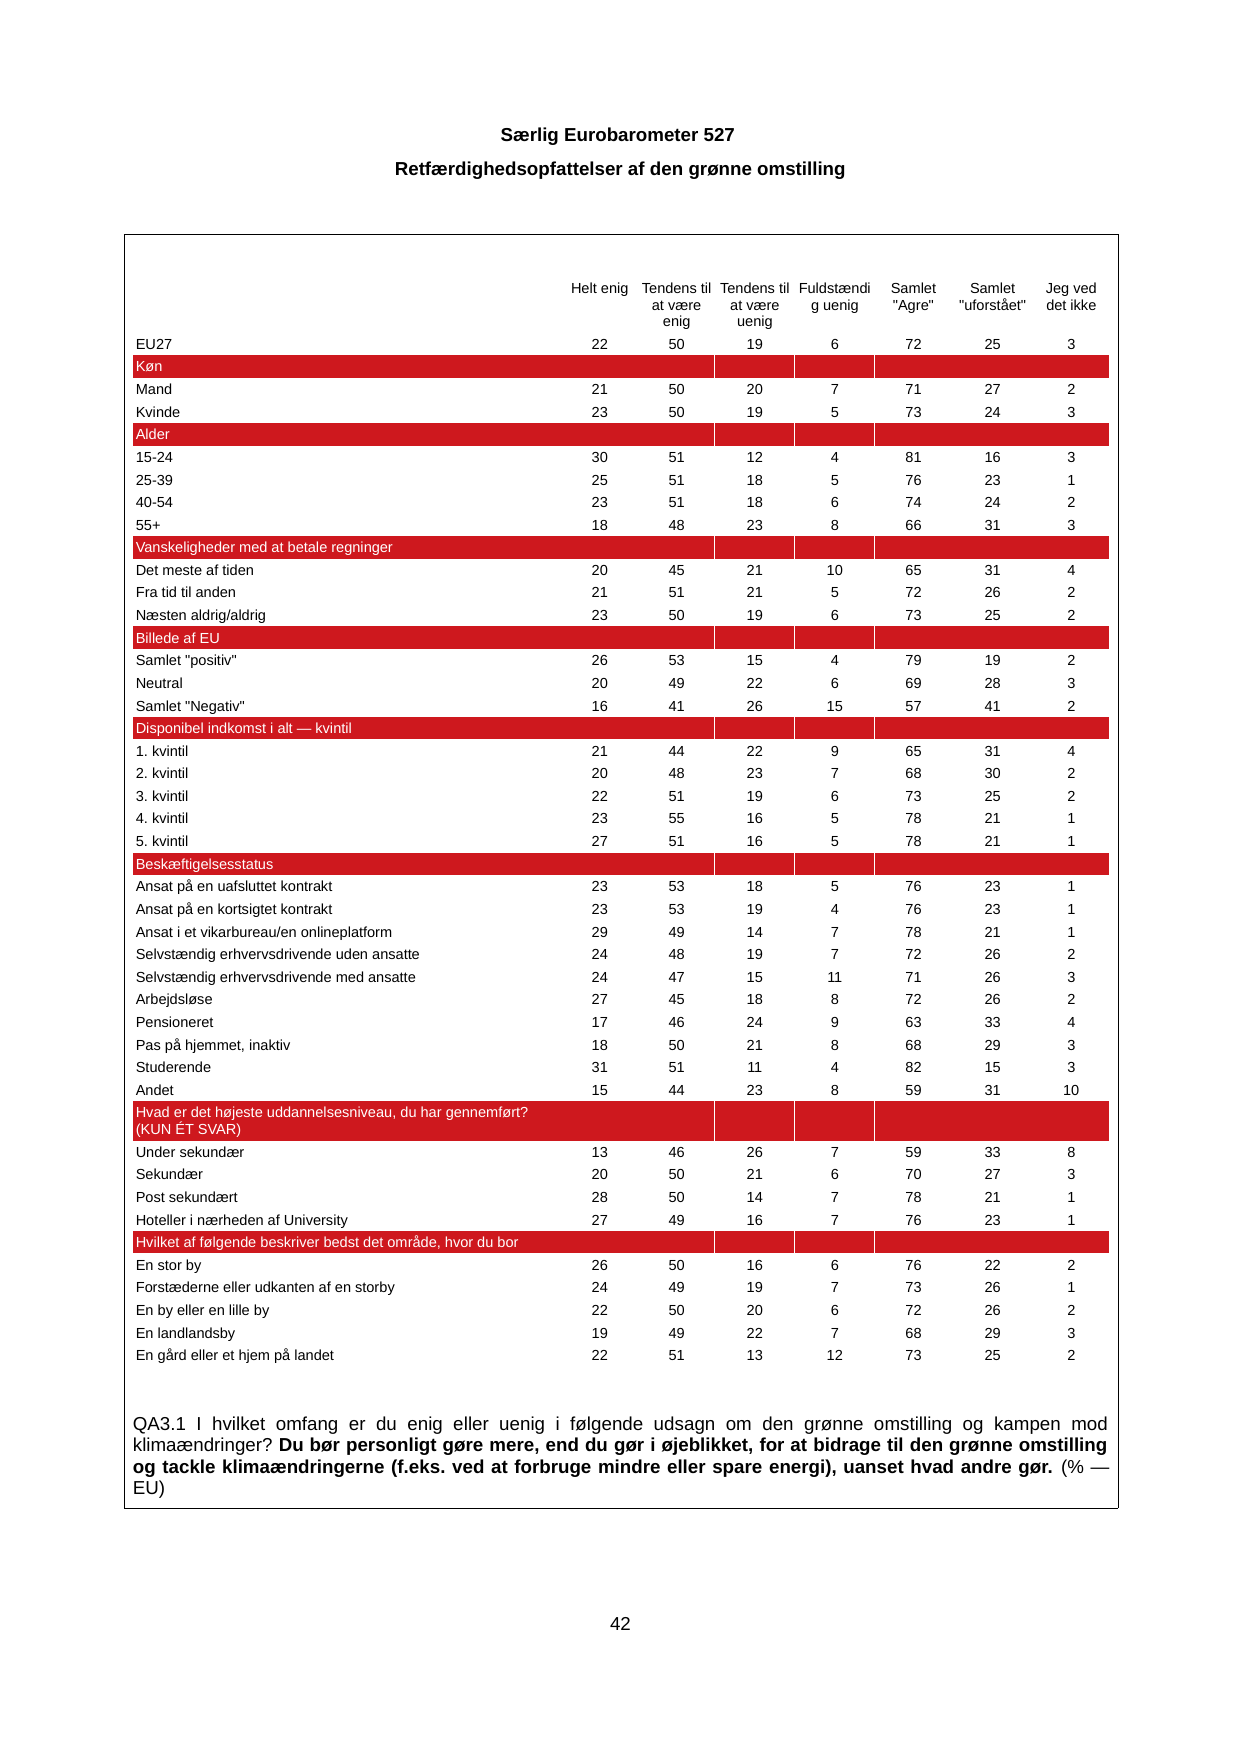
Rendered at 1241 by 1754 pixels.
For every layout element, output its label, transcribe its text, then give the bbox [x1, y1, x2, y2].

table_cell 31 [952, 514, 1033, 536]
table_cell 3 [1033, 333, 1109, 355]
table_cell 26 [952, 943, 1033, 966]
table_cell [875, 717, 952, 739]
table_cell 45 [638, 559, 714, 581]
table_cell 72 [875, 333, 952, 355]
table_cell 2 [1033, 694, 1109, 717]
table_cell [1033, 536, 1109, 559]
table_cell 1 [1033, 875, 1109, 898]
table_header Samlet "Agre" [875, 276, 952, 333]
table_cell 2 [1033, 581, 1109, 604]
table_cell 69 [875, 672, 952, 694]
table_cell 23 [715, 762, 794, 785]
table_cell 1 [1033, 1186, 1109, 1208]
table_cell 46 [638, 1011, 714, 1033]
table_cell 19 [715, 943, 794, 966]
table_cell En by eller en lille by [133, 1299, 561, 1321]
table_cell 23 [561, 400, 638, 423]
table_cell 19 [561, 1321, 638, 1344]
table_cell [875, 1231, 952, 1253]
table_cell 23 [952, 1208, 1033, 1231]
table_cell 6 [795, 672, 874, 694]
table_cell 41 [952, 694, 1033, 717]
table_cell 33 [952, 1141, 1033, 1163]
table_cell 31 [952, 559, 1033, 581]
table_cell 51 [638, 581, 714, 604]
table_cell 7 [795, 920, 874, 943]
table_cell Mand [133, 378, 561, 400]
table_cell [1033, 423, 1109, 446]
table_cell 15 [561, 1079, 638, 1101]
table_cell 74 [875, 491, 952, 513]
table_header Jeg ved det ikke [1033, 276, 1109, 333]
table_cell 2 [1033, 762, 1109, 785]
table_cell 6 [795, 785, 874, 807]
table_cell 21 [715, 1163, 794, 1186]
table_cell 18 [715, 491, 794, 513]
table_cell 72 [875, 581, 952, 604]
table_cell 50 [638, 400, 714, 423]
table_cell Post sekundært [133, 1186, 561, 1208]
table_cell 48 [638, 762, 714, 785]
table_cell 7 [795, 943, 874, 966]
table_header [133, 276, 561, 333]
table_cell Ansat på en kortsigtet kontrakt [133, 898, 561, 920]
table_cell 3 [1033, 1056, 1109, 1078]
table_cell 8 [1033, 1141, 1109, 1163]
table_cell 72 [875, 1299, 952, 1321]
table_cell 53 [638, 649, 714, 672]
table_cell [715, 536, 794, 559]
table_cell [1033, 355, 1109, 378]
table_cell 41 [638, 694, 714, 717]
table_cell 2 [1033, 988, 1109, 1011]
table_cell 24 [715, 1011, 794, 1033]
table_cell 3 [1033, 1033, 1109, 1056]
table_cell 3 [1033, 446, 1109, 468]
table_cell 78 [875, 920, 952, 943]
table_cell Hvilket af følgende beskriver bedst det område, hvor du bor [133, 1231, 561, 1253]
table_cell 24 [561, 943, 638, 966]
table_cell 45 [638, 988, 714, 1011]
table_cell [561, 717, 638, 739]
table_cell 3 [1033, 400, 1109, 423]
table_cell 20 [561, 762, 638, 785]
table_cell 53 [638, 898, 714, 920]
table_cell En stor by [133, 1254, 561, 1276]
table_cell 76 [875, 1208, 952, 1231]
table_cell [875, 853, 952, 875]
table_cell 72 [875, 988, 952, 1011]
table_cell Forstæderne eller udkanten af en storby [133, 1276, 561, 1299]
table_cell 5 [795, 807, 874, 830]
table_cell Fra tid til anden [133, 581, 561, 604]
table_cell 50 [638, 1186, 714, 1208]
table_cell [715, 423, 794, 446]
table_header Samlet "uforstået" [952, 276, 1033, 333]
table_cell 21 [561, 740, 638, 762]
table_cell Hoteller i nærheden af University [133, 1208, 561, 1231]
table_cell 18 [715, 468, 794, 491]
table_cell [638, 1231, 714, 1253]
table_cell [952, 717, 1033, 739]
table_cell 2. kvintil [133, 762, 561, 785]
table_cell 17 [561, 1011, 638, 1033]
table_cell 78 [875, 807, 952, 830]
table_cell 29 [561, 920, 638, 943]
table_cell 5 [795, 830, 874, 852]
table_cell 51 [638, 830, 714, 852]
table_cell 2 [1033, 1299, 1109, 1321]
table_cell [561, 1101, 638, 1141]
table_cell 3 [1033, 966, 1109, 988]
table_cell Samlet "Negativ" [133, 694, 561, 717]
table_cell 18 [715, 875, 794, 898]
table_cell 76 [875, 875, 952, 898]
table_cell [561, 536, 638, 559]
table_cell 50 [638, 1033, 714, 1056]
table_cell 27 [561, 830, 638, 852]
table_cell 5. kvintil [133, 830, 561, 852]
table_header Fuldstændig uenig [795, 276, 874, 333]
table_cell [795, 423, 874, 446]
table_cell 2 [1033, 649, 1109, 672]
table_cell 19 [952, 649, 1033, 672]
table_cell 71 [875, 966, 952, 988]
table_cell 70 [875, 1163, 952, 1186]
table_cell 27 [561, 1208, 638, 1231]
table_cell 3 [1033, 514, 1109, 536]
table_cell Selvstændig erhvervsdrivende med ansatte [133, 966, 561, 988]
table_cell Køn [133, 355, 561, 378]
table_cell [952, 1231, 1033, 1253]
table_cell Hvad er det højeste uddannelsesniveau, du har gennemført? (KUN ÉT SVAR) [133, 1101, 561, 1141]
table_cell 16 [952, 446, 1033, 468]
table_cell 48 [638, 514, 714, 536]
table_cell 65 [875, 559, 952, 581]
table_cell En gård eller et hjem på landet [133, 1344, 561, 1367]
table_cell [875, 423, 952, 446]
table_cell 3 [1033, 672, 1109, 694]
table_cell 6 [795, 604, 874, 626]
table_cell 76 [875, 898, 952, 920]
table_cell 15 [715, 966, 794, 988]
table_cell [561, 355, 638, 378]
table_cell 21 [952, 1186, 1033, 1208]
table_cell Disponibel indkomst i alt — kvintil [133, 717, 561, 739]
table_cell EU27 [133, 333, 561, 355]
table_cell 68 [875, 762, 952, 785]
table_cell 21 [561, 378, 638, 400]
table_cell 2 [1033, 378, 1109, 400]
table_cell 33 [952, 1011, 1033, 1033]
table_cell 4 [795, 446, 874, 468]
table_cell Andet [133, 1079, 561, 1101]
table_cell 5 [795, 875, 874, 898]
table_cell 24 [952, 400, 1033, 423]
table_cell 16 [561, 694, 638, 717]
table_cell Neutral [133, 672, 561, 694]
table_cell 6 [795, 1254, 874, 1276]
table_cell 23 [561, 875, 638, 898]
table_cell 11 [715, 1056, 794, 1078]
table_cell 29 [952, 1033, 1033, 1056]
table_cell 20 [561, 559, 638, 581]
table_cell 14 [715, 1186, 794, 1208]
table_cell 79 [875, 649, 952, 672]
table_cell 50 [638, 604, 714, 626]
table_cell 23 [715, 1079, 794, 1101]
table_cell 1 [1033, 920, 1109, 943]
table_cell 73 [875, 400, 952, 423]
table_cell 24 [561, 966, 638, 988]
text QA3.1 I hvilket omfang er du enig eller uenig i følgende udsagn om den grønne omstilling og kampen mod klimaændringer? Du bør personligt gøre mere, end du gør i øjeblikket, for at bidrage til den grønne omstilling og tackle klimaændringerne (f.eks. ved at forbruge mindre eller spare energi), uanset hvad andre gør. (% — EU) [133, 1412, 1109, 1499]
table_cell 20 [715, 378, 794, 400]
table_cell 6 [795, 491, 874, 513]
table_cell Pensioneret [133, 1011, 561, 1033]
table_cell 12 [715, 446, 794, 468]
table_cell [1033, 1231, 1109, 1253]
table_cell 31 [561, 1056, 638, 1078]
table_cell [638, 1101, 714, 1141]
table_cell 27 [952, 1163, 1033, 1186]
table_cell 23 [952, 898, 1033, 920]
table_cell 26 [952, 966, 1033, 988]
table_cell 21 [952, 807, 1033, 830]
table_cell [561, 853, 638, 875]
table_cell 73 [875, 604, 952, 626]
table_cell 11 [795, 966, 874, 988]
table_cell 29 [952, 1321, 1033, 1344]
table_cell En landlandsby [133, 1321, 561, 1344]
table_cell 20 [561, 1163, 638, 1186]
table_cell [561, 1231, 638, 1253]
table_cell 76 [875, 468, 952, 491]
table_cell 1 [1033, 807, 1109, 830]
table_cell 26 [715, 694, 794, 717]
table_cell 55 [638, 807, 714, 830]
table_cell 5 [795, 400, 874, 423]
table_cell 2 [1033, 1344, 1109, 1367]
table_cell [795, 717, 874, 739]
table_cell 7 [795, 1141, 874, 1163]
table_cell 20 [561, 672, 638, 694]
table_cell 21 [952, 830, 1033, 852]
table_cell 73 [875, 785, 952, 807]
table_cell 22 [715, 740, 794, 762]
table_cell [715, 1231, 794, 1253]
table_cell 25 [952, 604, 1033, 626]
table_cell 21 [715, 581, 794, 604]
table_cell Alder [133, 423, 561, 446]
table_cell 16 [715, 807, 794, 830]
table_cell 51 [638, 491, 714, 513]
table_cell 27 [561, 988, 638, 1011]
table_cell 19 [715, 400, 794, 423]
table_cell [638, 853, 714, 875]
table_cell 40-54 [133, 491, 561, 513]
table_cell 73 [875, 1276, 952, 1299]
table_cell [638, 626, 714, 649]
table_cell [875, 355, 952, 378]
table_cell 51 [638, 1056, 714, 1078]
table_cell [638, 717, 714, 739]
table_cell [1033, 717, 1109, 739]
table_cell 51 [638, 446, 714, 468]
table_cell 19 [715, 604, 794, 626]
table_cell 23 [952, 875, 1033, 898]
table_cell 63 [875, 1011, 952, 1033]
table_cell [638, 355, 714, 378]
table_cell 25 [952, 333, 1033, 355]
table_cell [952, 1101, 1033, 1141]
table_cell 4 [795, 898, 874, 920]
table_cell 2 [1033, 604, 1109, 626]
table_cell [795, 626, 874, 649]
table_cell 28 [952, 672, 1033, 694]
table_cell 72 [875, 943, 952, 966]
table_cell 5 [795, 581, 874, 604]
table_cell [952, 626, 1033, 649]
table_cell 22 [952, 1254, 1033, 1276]
table_cell 15 [952, 1056, 1033, 1078]
table_cell [952, 853, 1033, 875]
table_cell 21 [952, 920, 1033, 943]
table_cell Næsten aldrig/aldrig [133, 604, 561, 626]
table_cell [795, 853, 874, 875]
table_cell 12 [795, 1344, 874, 1367]
table_cell 23 [561, 491, 638, 513]
table_cell 2 [1033, 491, 1109, 513]
table_cell 4. kvintil [133, 807, 561, 830]
table_cell 15-24 [133, 446, 561, 468]
table_cell 22 [715, 1321, 794, 1344]
table_header Helt enig [561, 276, 638, 333]
table_cell 44 [638, 1079, 714, 1101]
table_cell 49 [638, 1208, 714, 1231]
table_cell 3 [1033, 1163, 1109, 1186]
table_cell Ansat på en uafsluttet kontrakt [133, 875, 561, 898]
table_cell 50 [638, 1163, 714, 1186]
table_cell [561, 423, 638, 446]
table_cell 53 [638, 875, 714, 898]
table_cell 8 [795, 988, 874, 1011]
table_cell 76 [875, 1254, 952, 1276]
table_cell 26 [952, 581, 1033, 604]
table_cell [952, 536, 1033, 559]
table_cell 4 [1033, 559, 1109, 581]
table_cell [715, 355, 794, 378]
table_cell 21 [715, 559, 794, 581]
table_cell 68 [875, 1033, 952, 1056]
table_cell Under sekundær [133, 1141, 561, 1163]
table_cell 66 [875, 514, 952, 536]
table_cell Billede af EU [133, 626, 561, 649]
table_cell 26 [561, 649, 638, 672]
table_cell Det meste af tiden [133, 559, 561, 581]
table_cell Samlet "positiv" [133, 649, 561, 672]
table_cell 31 [952, 740, 1033, 762]
table_cell 16 [715, 1208, 794, 1231]
table_cell 4 [1033, 740, 1109, 762]
table_cell 68 [875, 1321, 952, 1344]
table_cell 6 [795, 1299, 874, 1321]
table_cell 10 [795, 559, 874, 581]
table_cell 7 [795, 1276, 874, 1299]
table_cell 44 [638, 740, 714, 762]
table_cell [795, 1231, 874, 1253]
table_cell 57 [875, 694, 952, 717]
table_cell 1. kvintil [133, 740, 561, 762]
table_cell [875, 536, 952, 559]
table_cell 1 [1033, 1276, 1109, 1299]
table_cell [638, 536, 714, 559]
table_cell Selvstændig erhvervsdrivende uden ansatte [133, 943, 561, 966]
table_cell 50 [638, 333, 714, 355]
table_cell 9 [795, 740, 874, 762]
table_cell 23 [561, 604, 638, 626]
table_cell 1 [1033, 468, 1109, 491]
table_cell 18 [561, 1033, 638, 1056]
table_cell 31 [952, 1079, 1033, 1101]
table_cell 25 [561, 468, 638, 491]
table_cell 19 [715, 1276, 794, 1299]
table_cell 55+ [133, 514, 561, 536]
table_cell 19 [715, 333, 794, 355]
table_cell 59 [875, 1079, 952, 1101]
table_cell 49 [638, 1276, 714, 1299]
table_cell 9 [795, 1011, 874, 1033]
table_cell 26 [561, 1254, 638, 1276]
table_cell 4 [1033, 1011, 1109, 1033]
table_cell 26 [952, 988, 1033, 1011]
table_cell 51 [638, 468, 714, 491]
table_cell 8 [795, 514, 874, 536]
table_cell 14 [715, 920, 794, 943]
table_cell 30 [952, 762, 1033, 785]
table_cell 78 [875, 830, 952, 852]
table_cell 25 [952, 785, 1033, 807]
table_cell 3. kvintil [133, 785, 561, 807]
table_cell 21 [715, 1033, 794, 1056]
table_cell 26 [952, 1299, 1033, 1321]
table_cell 46 [638, 1141, 714, 1163]
table_cell 19 [715, 898, 794, 920]
table_cell [1033, 626, 1109, 649]
table_cell 6 [795, 333, 874, 355]
table_cell 22 [561, 785, 638, 807]
table_cell 16 [715, 1254, 794, 1276]
table_cell 2 [1033, 785, 1109, 807]
table_cell 19 [715, 785, 794, 807]
table_cell 65 [875, 740, 952, 762]
table_cell 23 [952, 468, 1033, 491]
table_cell 50 [638, 1254, 714, 1276]
table_cell 20 [715, 1299, 794, 1321]
table_cell Studerende [133, 1056, 561, 1078]
table_cell [795, 536, 874, 559]
table_cell 5 [795, 468, 874, 491]
table_cell 48 [638, 943, 714, 966]
table_cell 13 [561, 1141, 638, 1163]
table_cell 49 [638, 920, 714, 943]
table_cell 82 [875, 1056, 952, 1078]
table_cell Sekundær [133, 1163, 561, 1186]
table_cell [952, 423, 1033, 446]
table_cell [795, 1101, 874, 1141]
table_cell [715, 853, 794, 875]
table_cell [952, 355, 1033, 378]
table_cell [1033, 853, 1109, 875]
table_cell 71 [875, 378, 952, 400]
table_cell 2 [1033, 1254, 1109, 1276]
table_cell 3 [1033, 1321, 1109, 1344]
table_cell 15 [795, 694, 874, 717]
table_cell [715, 717, 794, 739]
table_cell [875, 626, 952, 649]
table_cell 27 [952, 378, 1033, 400]
table_cell 22 [561, 1299, 638, 1321]
table_cell 18 [561, 514, 638, 536]
table_cell 1 [1033, 830, 1109, 852]
table_cell [795, 355, 874, 378]
table_cell 78 [875, 1186, 952, 1208]
table_cell 51 [638, 1344, 714, 1367]
table_cell 1 [1033, 1208, 1109, 1231]
table_cell 30 [561, 446, 638, 468]
table_cell 49 [638, 672, 714, 694]
table_cell 25 [952, 1344, 1033, 1367]
table_cell 8 [795, 1033, 874, 1056]
table_header Tendens til at være enig [638, 276, 714, 333]
table_cell 51 [638, 785, 714, 807]
table_cell 81 [875, 446, 952, 468]
table_cell 1 [1033, 898, 1109, 920]
table_cell 22 [715, 672, 794, 694]
table_cell 47 [638, 966, 714, 988]
table_cell Ansat i et vikarbureau/en onlineplatform [133, 920, 561, 943]
table_cell 7 [795, 1208, 874, 1231]
table_cell 16 [715, 830, 794, 852]
table_cell 18 [715, 988, 794, 1011]
table_cell 10 [1033, 1079, 1109, 1101]
table_cell [715, 626, 794, 649]
table_cell 15 [715, 649, 794, 672]
table_cell 73 [875, 1344, 952, 1367]
table_cell 21 [561, 581, 638, 604]
table_cell 13 [715, 1344, 794, 1367]
table_cell 2 [1033, 943, 1109, 966]
table_cell 49 [638, 1321, 714, 1344]
table_cell 50 [638, 378, 714, 400]
table_cell 59 [875, 1141, 952, 1163]
table_cell [715, 1101, 794, 1141]
table_cell 23 [715, 514, 794, 536]
table_cell 7 [795, 1186, 874, 1208]
table_cell Kvinde [133, 400, 561, 423]
table_cell Beskæftigelsesstatus [133, 853, 561, 875]
table_cell [875, 1101, 952, 1141]
table_cell 7 [795, 1321, 874, 1344]
table_cell 26 [715, 1141, 794, 1163]
table_cell [638, 423, 714, 446]
table_cell 7 [795, 378, 874, 400]
table_cell Pas på hjemmet, inaktiv [133, 1033, 561, 1056]
table_cell 50 [638, 1299, 714, 1321]
table_cell Vanskeligheder med at betale regninger [133, 536, 561, 559]
table_cell 8 [795, 1079, 874, 1101]
table_cell 7 [795, 762, 874, 785]
table_cell 24 [952, 491, 1033, 513]
table_header Tendens til at være uenig [715, 276, 794, 333]
table_cell 22 [561, 1344, 638, 1367]
table_cell 25-39 [133, 468, 561, 491]
table_cell 4 [795, 649, 874, 672]
table_cell Arbejdsløse [133, 988, 561, 1011]
table_cell 23 [561, 898, 638, 920]
table_cell 22 [561, 333, 638, 355]
table_cell 24 [561, 1276, 638, 1299]
table_cell [1033, 1101, 1109, 1141]
table_cell 6 [795, 1163, 874, 1186]
table_cell 4 [795, 1056, 874, 1078]
table_cell 28 [561, 1186, 638, 1208]
table_cell [561, 626, 638, 649]
table_cell 23 [561, 807, 638, 830]
table_cell 26 [952, 1276, 1033, 1299]
